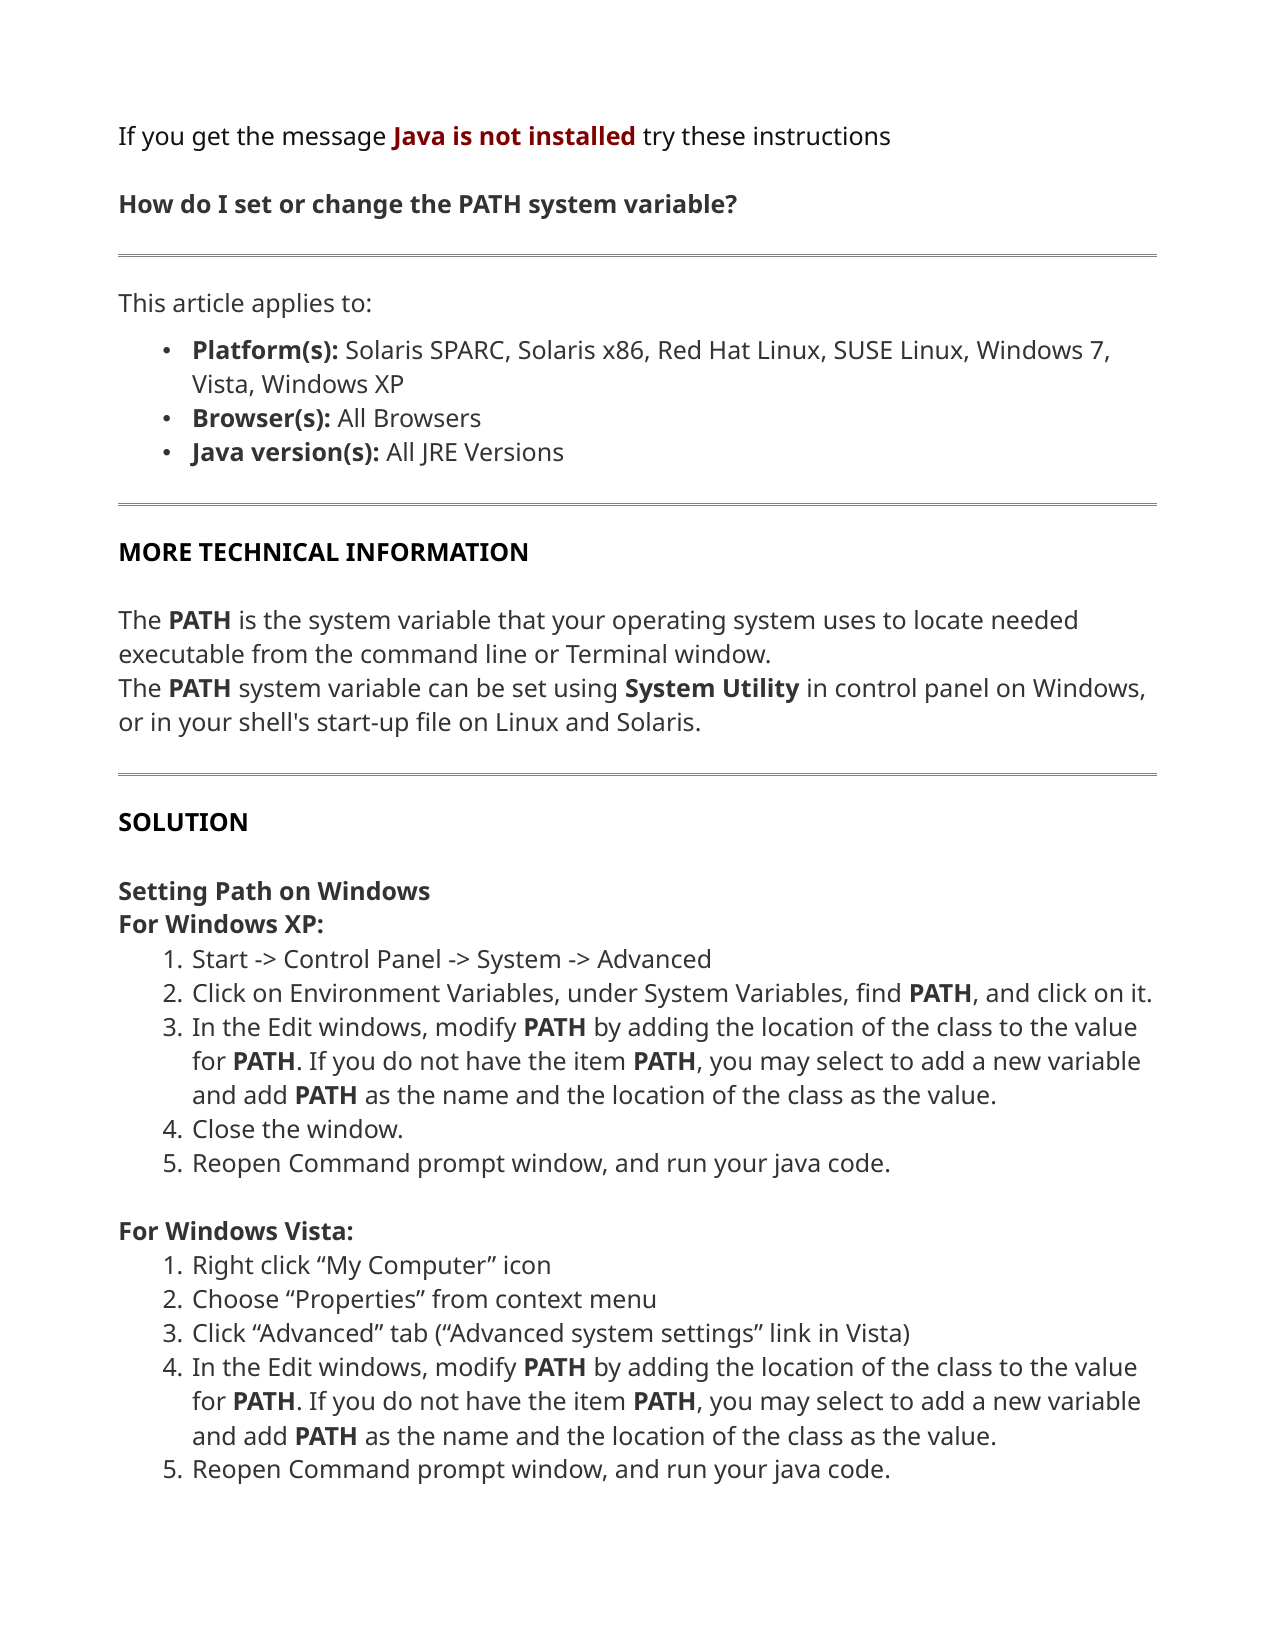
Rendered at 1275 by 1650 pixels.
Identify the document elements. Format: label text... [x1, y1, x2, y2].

list Browser(s): All Browsers [162, 401, 1157, 435]
list Platform(s): Solaris SPARC, Solaris x86, Red Hat Linux, SUSE Linux, Windows 7, Vista, Windows XP [162, 333, 1157, 401]
text This article applies to: [118, 286, 1157, 320]
text MORE TECHNICAL INFORMATION The PATH is the system variable that your operating system uses to locate needed executable from the command line or Terminal window. The PATH system variable can be set using System Utility in control panel on Windows, or in your shell's start-up file on Linux and Solaris. [118, 535, 1157, 739]
list In the Edit windows, modify PATH by adding the location of the class to the value for PATH. If you do not have the item PATH, you may select to add a new variable and add PATH as the name and the location of the class as the value. [162, 1009, 1157, 1112]
list Click “Advanced” tab (“Advanced system settings” link in Vista) [162, 1316, 1157, 1350]
text SOLUTION Setting Path on Windows For Windows XP: [118, 805, 1157, 941]
list Reopen Command prompt window, and run your java code. [162, 1146, 1157, 1180]
list Click on Environment Variables, under System Variables, find PATH, and click on it. [162, 975, 1157, 1009]
list Reopen Command prompt window, and run your java code. [162, 1452, 1157, 1486]
list Choose “Properties” from context menu [162, 1282, 1157, 1316]
text For Windows Vista: [118, 1180, 1157, 1248]
list Close the window. [162, 1112, 1157, 1146]
list Java version(s): All JRE Versions [162, 435, 1157, 469]
list Start -> Control Panel -> System -> Advanced [162, 941, 1157, 975]
subtitle How do I set or change the PATH system variable? [118, 186, 1157, 220]
list In the Edit windows, modify PATH by adding the location of the class to the value for PATH. If you do not have the item PATH, you may select to add a new variable and add PATH as the name and the location of the class as the value. [162, 1350, 1157, 1452]
text If you get the message Java is not installed try these instructions [118, 118, 1157, 152]
list Right click “My Computer” icon [162, 1248, 1157, 1282]
